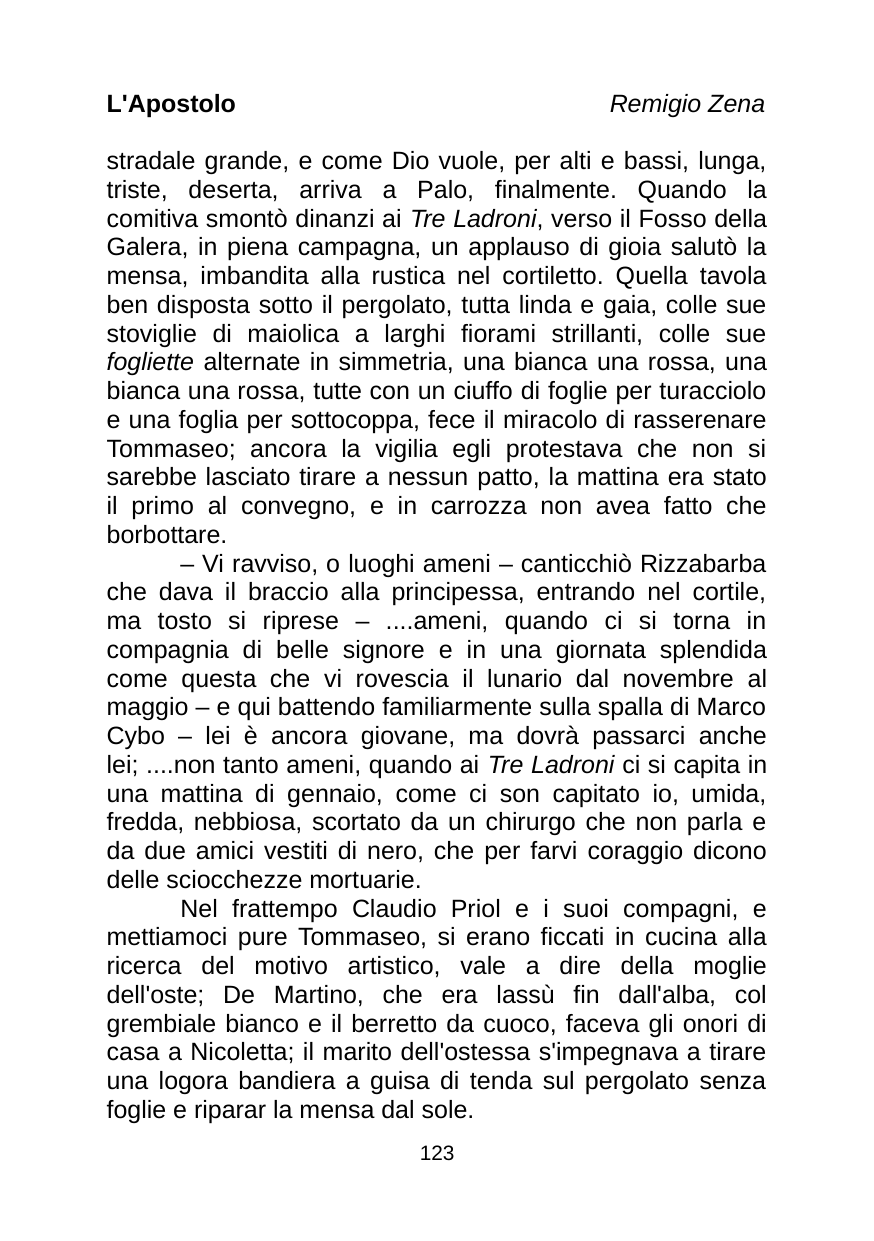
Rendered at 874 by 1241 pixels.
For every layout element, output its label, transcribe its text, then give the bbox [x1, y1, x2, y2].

text – Vi ravviso, o luoghi ameni – canticchiò Rizzabarba che dava il braccio alla principessa, entrando nel cortile, ma tosto si riprese – ....ameni, quando ci si torna in compagnia di belle signore e in una giornata splendida come questa che vi rovescia il lunario dal novembre al maggio – e qui battendo familiarmente sulla spalla di Marco Cybo – lei è ancora giovane, ma dovrà passarci anche lei; ....non tanto ameni, quando ai Tre Ladroni ci si capita in una mattina di gennaio, come ci son capitato io, umida, fredda, nebbiosa, scortato da un chirurgo che non parla e da due amici vestiti di nero, che per farvi coraggio dicono delle sciocchezze mortuarie. [106, 549, 768, 894]
text Nel frattempo Claudio Priol e i suoi compagni, e mettiamoci pure Tommaseo, si erano ficcati in cucina alla ricerca del motivo artistico, vale a dire della moglie dell'oste; De Martino, che era lassù fin dall'alba, col grembiale bianco e il berretto da cuoco, faceva gli onori di casa a Nicoletta; il marito dell'ostessa s'impegnava a tirare una logora bandiera a guisa di tenda sul pergolato senza foglie e riparar la mensa dal sole. [106, 894, 768, 1124]
text stradale grande, e come Dio vuole, per alti e bassi, lunga, triste, deserta, arriva a Palo, finalmente. Quando la comitiva smontò dinanzi ai Tre Ladroni, verso il Fosso della Galera, in piena campagna, un applauso di gioia salutò la mensa, imbandita alla rustica nel cortiletto. Quella tavola ben disposta sotto il pergolato, tutta linda e gaia, colle sue stoviglie di maiolica a larghi fiorami strillanti, colle sue fogliette alternate in simmetria, una bianca una rossa, una bianca una rossa, tutte con un ciuffo di foglie per turacciolo e una foglia per sottocoppa, fece il miracolo di rasserenare Tommaseo; ancora la vigilia egli protestava che non si sarebbe lasciato tirare a nessun patto, la mattina era stato il primo al convegno, e in carrozza non avea fatto che borbottare. [106, 146, 768, 549]
